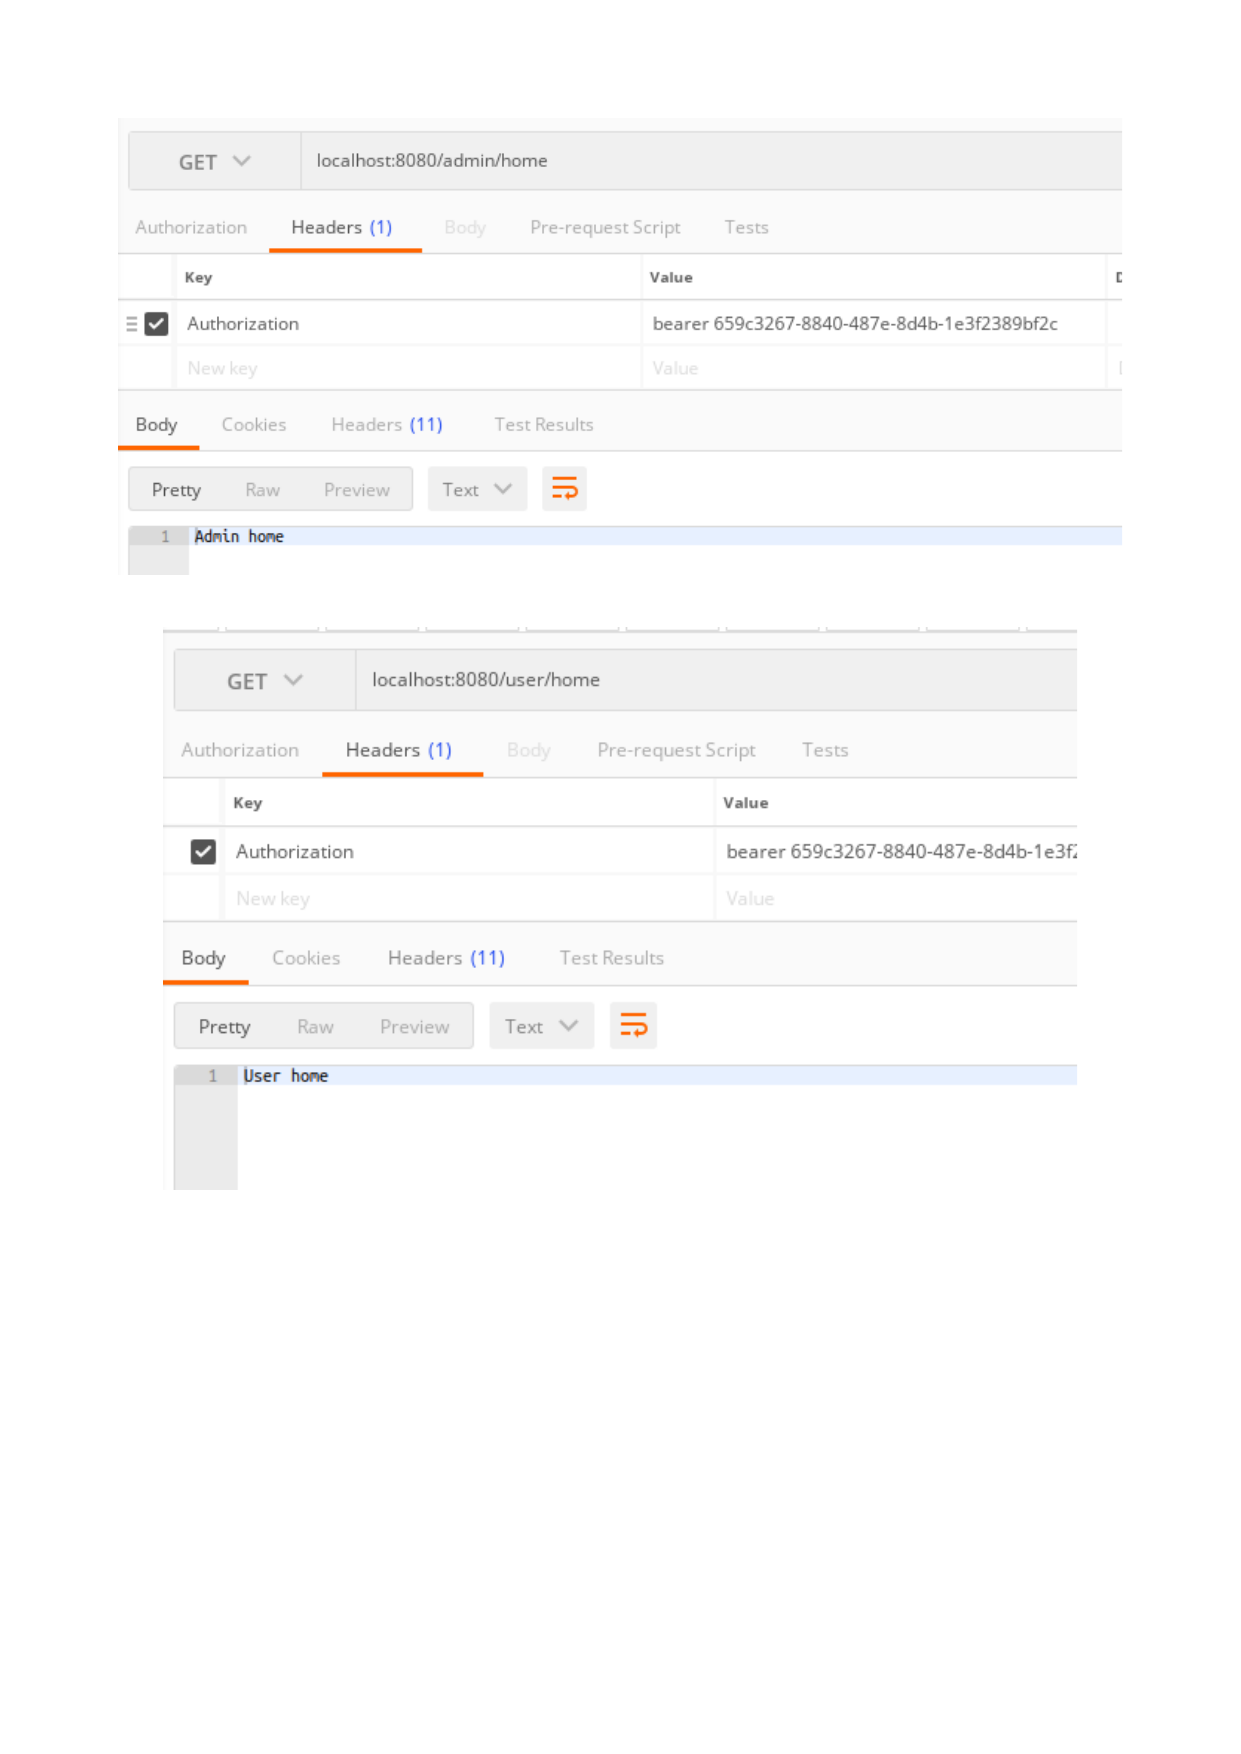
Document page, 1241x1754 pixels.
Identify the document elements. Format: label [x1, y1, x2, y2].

picture [163, 627, 1078, 1190]
picture [118, 118, 1123, 575]
